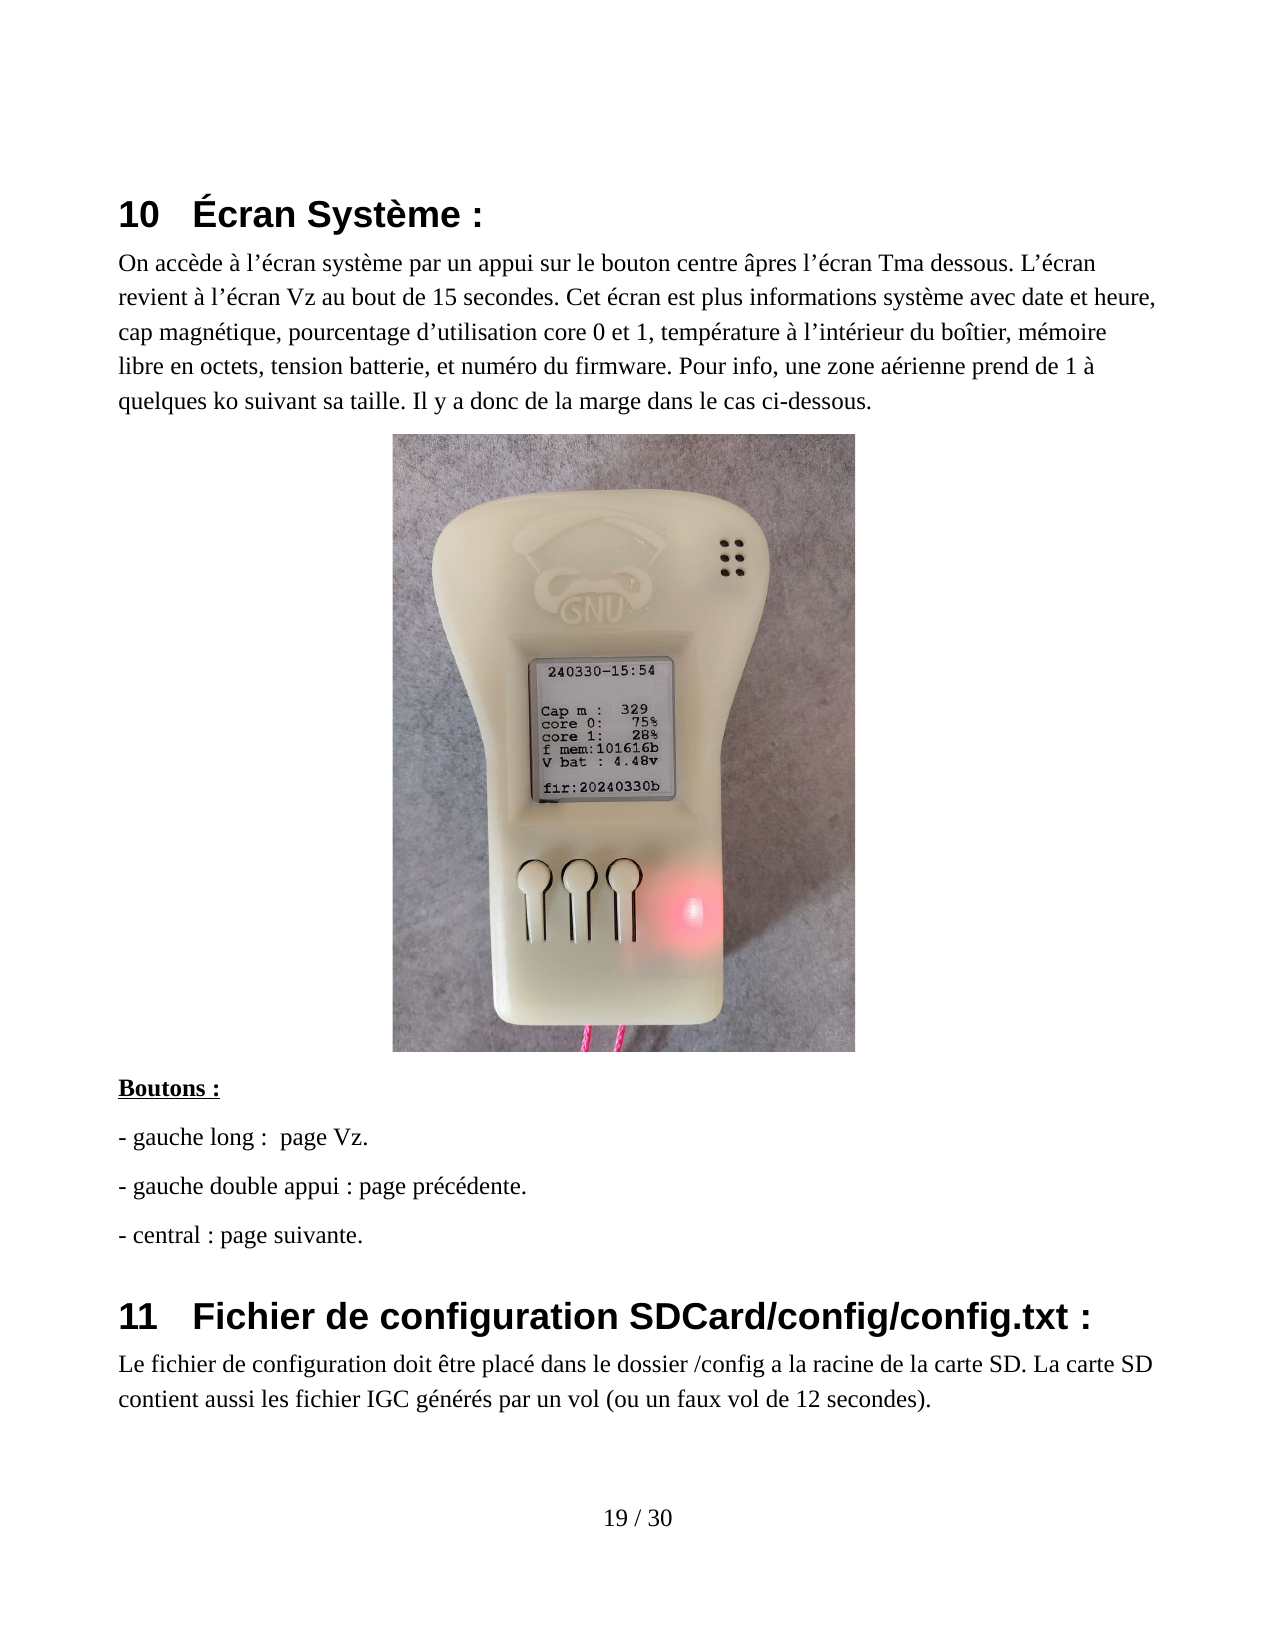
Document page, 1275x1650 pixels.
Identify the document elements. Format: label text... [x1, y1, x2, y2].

picture [392, 434, 856, 1052]
text - central : page suivante. [118, 1220, 1157, 1248]
subtitle Fichier de configuration SDCard/config/config.txt : [118, 1294, 1157, 1337]
text Le fichier de configuration doit être placé dans le dossier /config a la racine de la carte SD. La carte SD contient aussi les fichier IGC générés par un vol (ou un faux vol de 12 secondes). [118, 1349, 1157, 1413]
subtitle Écran Système : [118, 192, 1157, 235]
text - gauche double appui : page précédente. [118, 1171, 1157, 1199]
text Boutons : [118, 1073, 1157, 1101]
text On accède à l’écran système par un appui sur le bouton centre âpres l’écran Tma dessous. L’écran revient à l’écran Vz au bout de 15 secondes. Cet écran est plus informations système avec date et heure, cap magnétique, pourcentage d’utilisation core 0 et 1, température à l’intérieur du boîtier, mémoire libre en octets, tension batterie, et numéro du firmware. Pour info, une zone aérienne prend de 1 à quelques ko suivant sa taille. Il y a donc de la marge dans le cas ci-dessous. [118, 248, 1157, 414]
text - gauche long : page Vz. [118, 1122, 1157, 1150]
